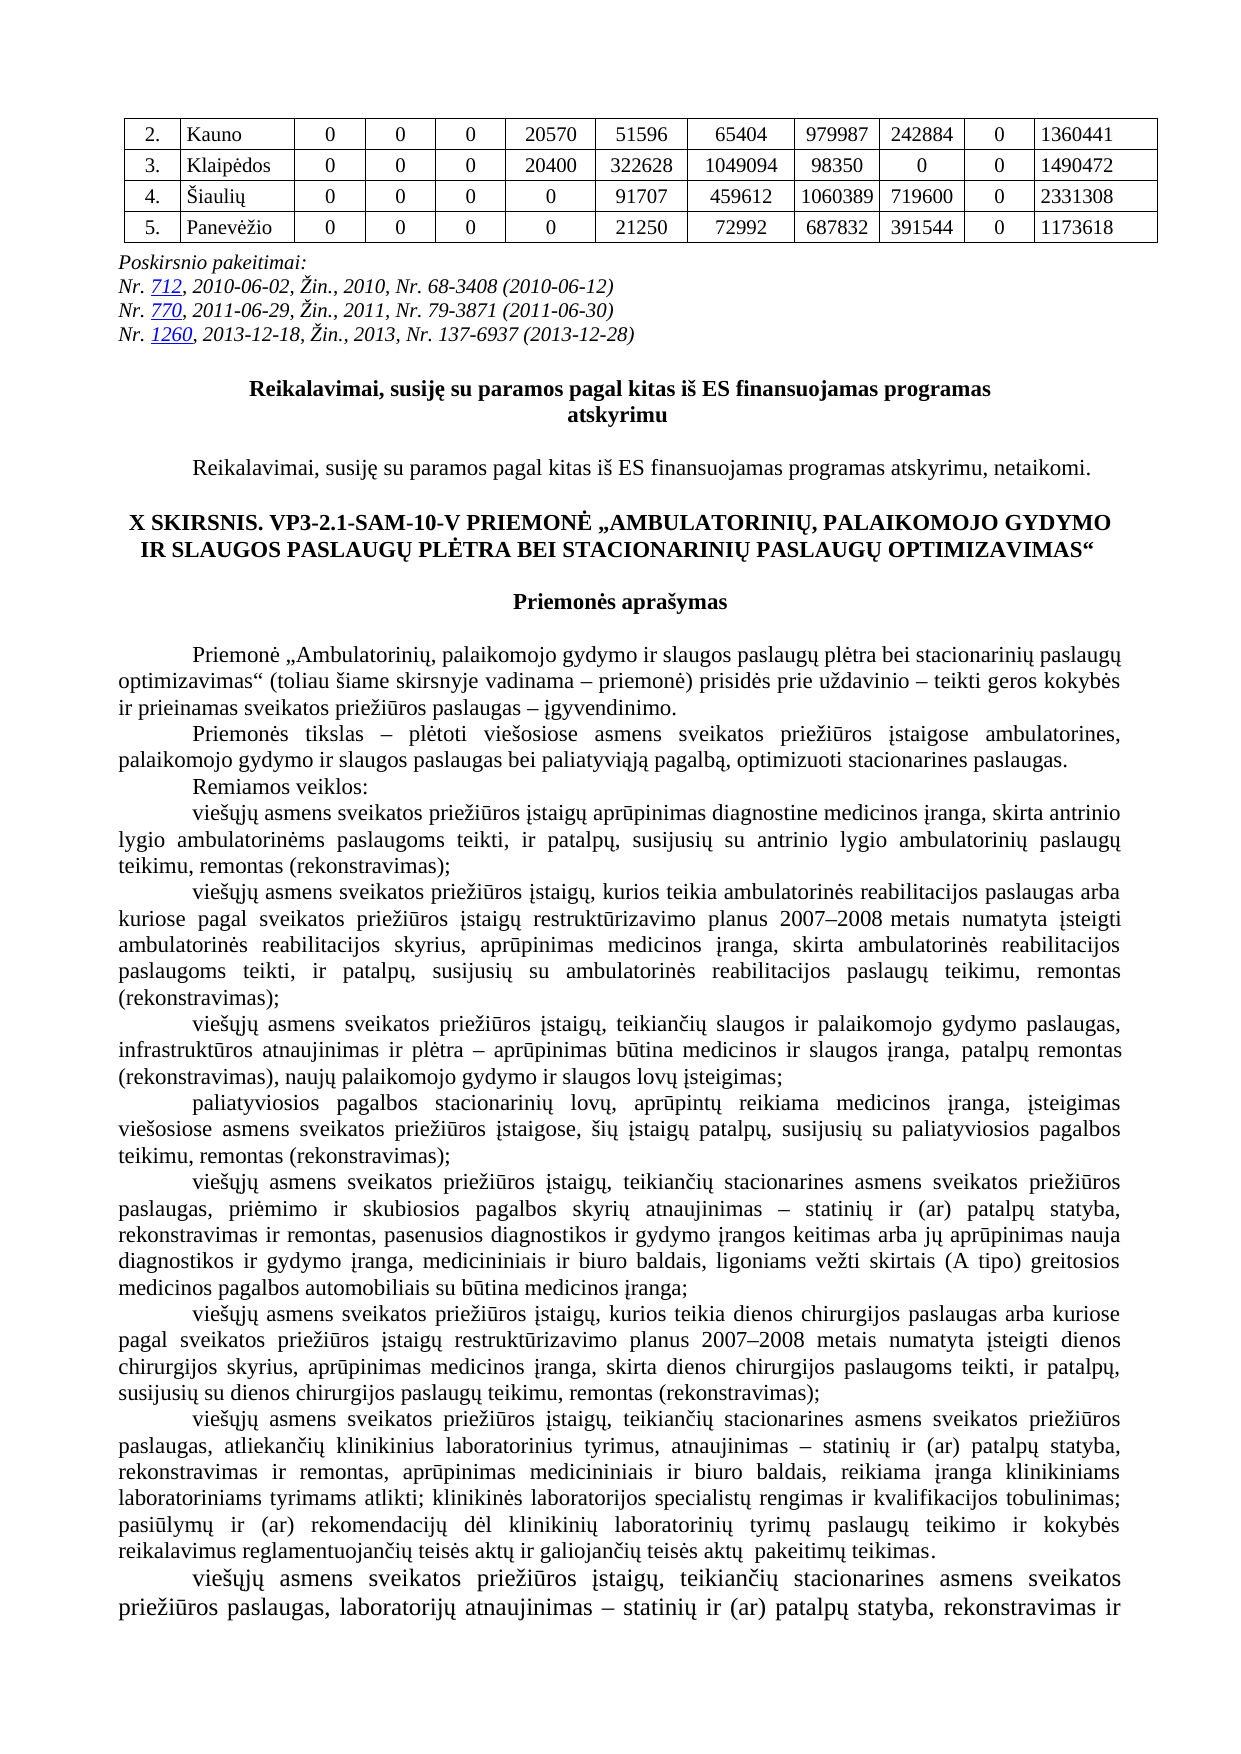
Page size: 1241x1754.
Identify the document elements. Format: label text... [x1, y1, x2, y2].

table_cell 242884 [880, 119, 964, 149]
table_cell 51596 [596, 119, 687, 149]
table_cell Kauno [181, 119, 294, 149]
table_cell 0 [436, 150, 505, 180]
table_cell 0 [436, 212, 505, 242]
table_cell 21250 [596, 212, 687, 242]
table_cell 0 [965, 212, 1034, 242]
table_cell 0 [506, 181, 595, 211]
table_cell 0 [506, 212, 595, 242]
text paliatyviosios pagalbos stacionarinių lovų, aprūpintų reikiama medicinos įranga, įsteigimas viešosiose asmens sveikatos priežiūros įstaigose, šių įstaigų patalpų, susijusių su paliatyviosios pagalbos teikimu, remontas (rekonstravimas); [118, 1089, 1122, 1168]
text Priemonės aprašymas [118, 588, 1122, 615]
table_cell 391544 [880, 212, 964, 242]
table_cell 0 [965, 119, 1034, 149]
table_cell 91707 [596, 181, 687, 211]
text Poskirsnio pakeitimai: [118, 250, 1122, 274]
table_cell 0 [436, 119, 505, 149]
table_cell 687832 [795, 212, 879, 242]
table_cell 0 [295, 119, 365, 149]
table_cell Panevėžio [181, 212, 294, 242]
text Remiamos veiklos: [118, 773, 1122, 799]
table_cell 322628 [596, 150, 687, 180]
text viešųjų asmens sveikatos priežiūros įstaigų aprūpinimas diagnostine medicinos įranga, skirta antrinio lygio ambulatorinėms paslaugoms teikti, ir patalpų, susijusių su antrinio lygio ambulatorinių paslaugų teikimu, remontas (rekonstravimas); [118, 799, 1122, 878]
table_cell 0 [436, 181, 505, 211]
table_cell 1360441 [1035, 119, 1157, 149]
text Reikalavimai, susiję su paramos pagal kitas iš ES finansuojamas programas atskyrimu, netaikomi. [118, 454, 1122, 481]
text X SKIRSNIS. VP3-2.1-SAM-10-V PRIEMONĖ „AMBULATORINIŲ, PALAIKOMOJO GYDYMO IR SLAUGOS PASLAUGŲ PLĖTRA BEI STACIONARINIŲ PASLAUGŲ OPTIMIZAVIMAS“ [118, 509, 1122, 562]
table_cell 1173618 [1035, 212, 1157, 242]
text Nr. 1260, 2013-12-18, Žin., 2013, Nr. 137-6937 (2013-12-28) [118, 322, 1122, 346]
table_cell 0 [965, 181, 1034, 211]
table_cell 72992 [688, 212, 794, 242]
table_cell 0 [295, 150, 365, 180]
table_cell 0 [366, 150, 435, 180]
text viešųjų asmens sveikatos priežiūros įstaigų, teikiančių stacionarines asmens sveikatos priežiūros paslaugas, laboratorijų atnaujinimas – statinių ir (ar) patalpų statyba, rekonstravimas ir [118, 1563, 1122, 1621]
text Priemonės tikslas – plėtoti viešosiose asmens sveikatos priežiūros įstaigose ambulatorines, palaikomojo gydymo ir slaugos paslaugas bei paliatyviąją pagalbą, optimizuoti stacionarines paslaugas. [118, 720, 1122, 773]
table_cell 1490472 [1035, 150, 1157, 180]
table_cell 0 [880, 150, 964, 180]
table_cell 2331308 [1035, 181, 1157, 211]
table_cell 719600 [880, 181, 964, 211]
table_cell 65404 [688, 119, 794, 149]
table_cell 0 [295, 212, 365, 242]
text viešųjų asmens sveikatos priežiūros įstaigų, teikiančių stacionarines asmens sveikatos priežiūros paslaugas, priėmimo ir skubiosios pagalbos skyrių atnaujinimas – statinių ir (ar) patalpų statyba, rekonstravimas ir remontas, pasenusios diagnostikos ir gydymo įrangos keitimas arba jų aprūpinimas nauja diagnostikos ir gydymo įranga, medicininiais ir biuro baldais, ligoniams vežti skirtais (A tipo) greitosios medicinos pagalbos automobiliais su būtina medicinos įranga; [118, 1168, 1122, 1300]
table_cell 0 [295, 181, 365, 211]
table_cell 1060389 [795, 181, 879, 211]
text viešųjų asmens sveikatos priežiūros įstaigų, kurios teikia ambulatorinės reabilitacijos paslaugas arba kuriose pagal sveikatos priežiūros įstaigų restruktūrizavimo planus 2007–2008 metais numatyta įsteigti ambulatorinės reabilitacijos skyrius, aprūpinimas medicinos įranga, skirta ambulatorinės reabilitacijos paslaugoms teikti, ir patalpų, susijusių su ambulatorinės reabilitacijos paslaugų teikimu, remontas (rekonstravimas); [118, 878, 1122, 1010]
text viešųjų asmens sveikatos priežiūros įstaigų, kurios teikia dienos chirurgijos paslaugas arba kuriose pagal sveikatos priežiūros įstaigų restruktūrizavimo planus 2007–2008 metais numatyta įsteigti dienos chirurgijos skyrius, aprūpinimas medicinos įranga, skirta dienos chirurgijos paslaugoms teikti, ir patalpų, susijusių su dienos chirurgijos paslaugų teikimu, remontas (rekonstravimas); [118, 1300, 1122, 1405]
table_cell 20400 [506, 150, 595, 180]
table_cell 3. [125, 150, 180, 180]
table_cell 0 [366, 119, 435, 149]
table_cell 4. [125, 181, 180, 211]
table_cell 98350 [795, 150, 879, 180]
table_cell 2. [125, 119, 180, 149]
text Nr. 712, 2010-06-02, Žin., 2010, Nr. 68-3408 (2010-06-12) [118, 274, 1122, 298]
table_cell 20570 [506, 119, 595, 149]
table_cell 459612 [688, 181, 794, 211]
table_cell Klaipėdos [181, 150, 294, 180]
table_cell 0 [366, 181, 435, 211]
text Reikalavimai, susiję su paramos pagal kitas iš ES finansuojamas programas atskyrimu [118, 375, 1122, 428]
text Nr. 770, 2011-06-29, Žin., 2011, Nr. 79-3871 (2011-06-30) [118, 298, 1122, 322]
table_cell Šiaulių [181, 181, 294, 211]
table_cell 979987 [795, 119, 879, 149]
table_cell 5. [125, 212, 180, 242]
table_cell 1049094 [688, 150, 794, 180]
table_cell 0 [965, 150, 1034, 180]
text viešųjų asmens sveikatos priežiūros įstaigų, teikiančių slaugos ir palaikomojo gydymo paslaugas, infrastruktūros atnaujinimas ir plėtra – aprūpinimas būtina medicinos ir slaugos įranga, patalpų remontas (rekonstravimas), naujų palaikomojo gydymo ir slaugos lovų įsteigimas; [118, 1010, 1122, 1089]
text viešųjų asmens sveikatos priežiūros įstaigų, teikiančių stacionarines asmens sveikatos priežiūros paslaugas, atliekančių klinikinius laboratorinius tyrimus, atnaujinimas – statinių ir (ar) patalpų statyba, rekonstravimas ir remontas, aprūpinimas medicininiais ir biuro baldais, reikiama įranga klinikiniams laboratoriniams tyrimams atlikti; klinikinės laboratorijos specialistų rengimas ir kvalifikacijos tobulinimas; pasiūlymų ir (ar) rekomendacijų dėl klinikinių laboratorinių tyrimų paslaugų teikimo ir kokybės reikalavimus reglamentuojančių teisės aktų ir galiojančių teisės aktų pakeitimų teikimas. [118, 1405, 1122, 1563]
table_cell 0 [366, 212, 435, 242]
text Priemonė „Ambulatorinių, palaikomojo gydymo ir slaugos paslaugų plėtra bei stacionarinių paslaugų optimizavimas“ (toliau šiame skirsnyje vadinama – priemonė) prisidės prie uždavinio – teikti geros kokybės ir prieinamas sveikatos priežiūros paslaugas – įgyvendinimo. [118, 641, 1122, 720]
